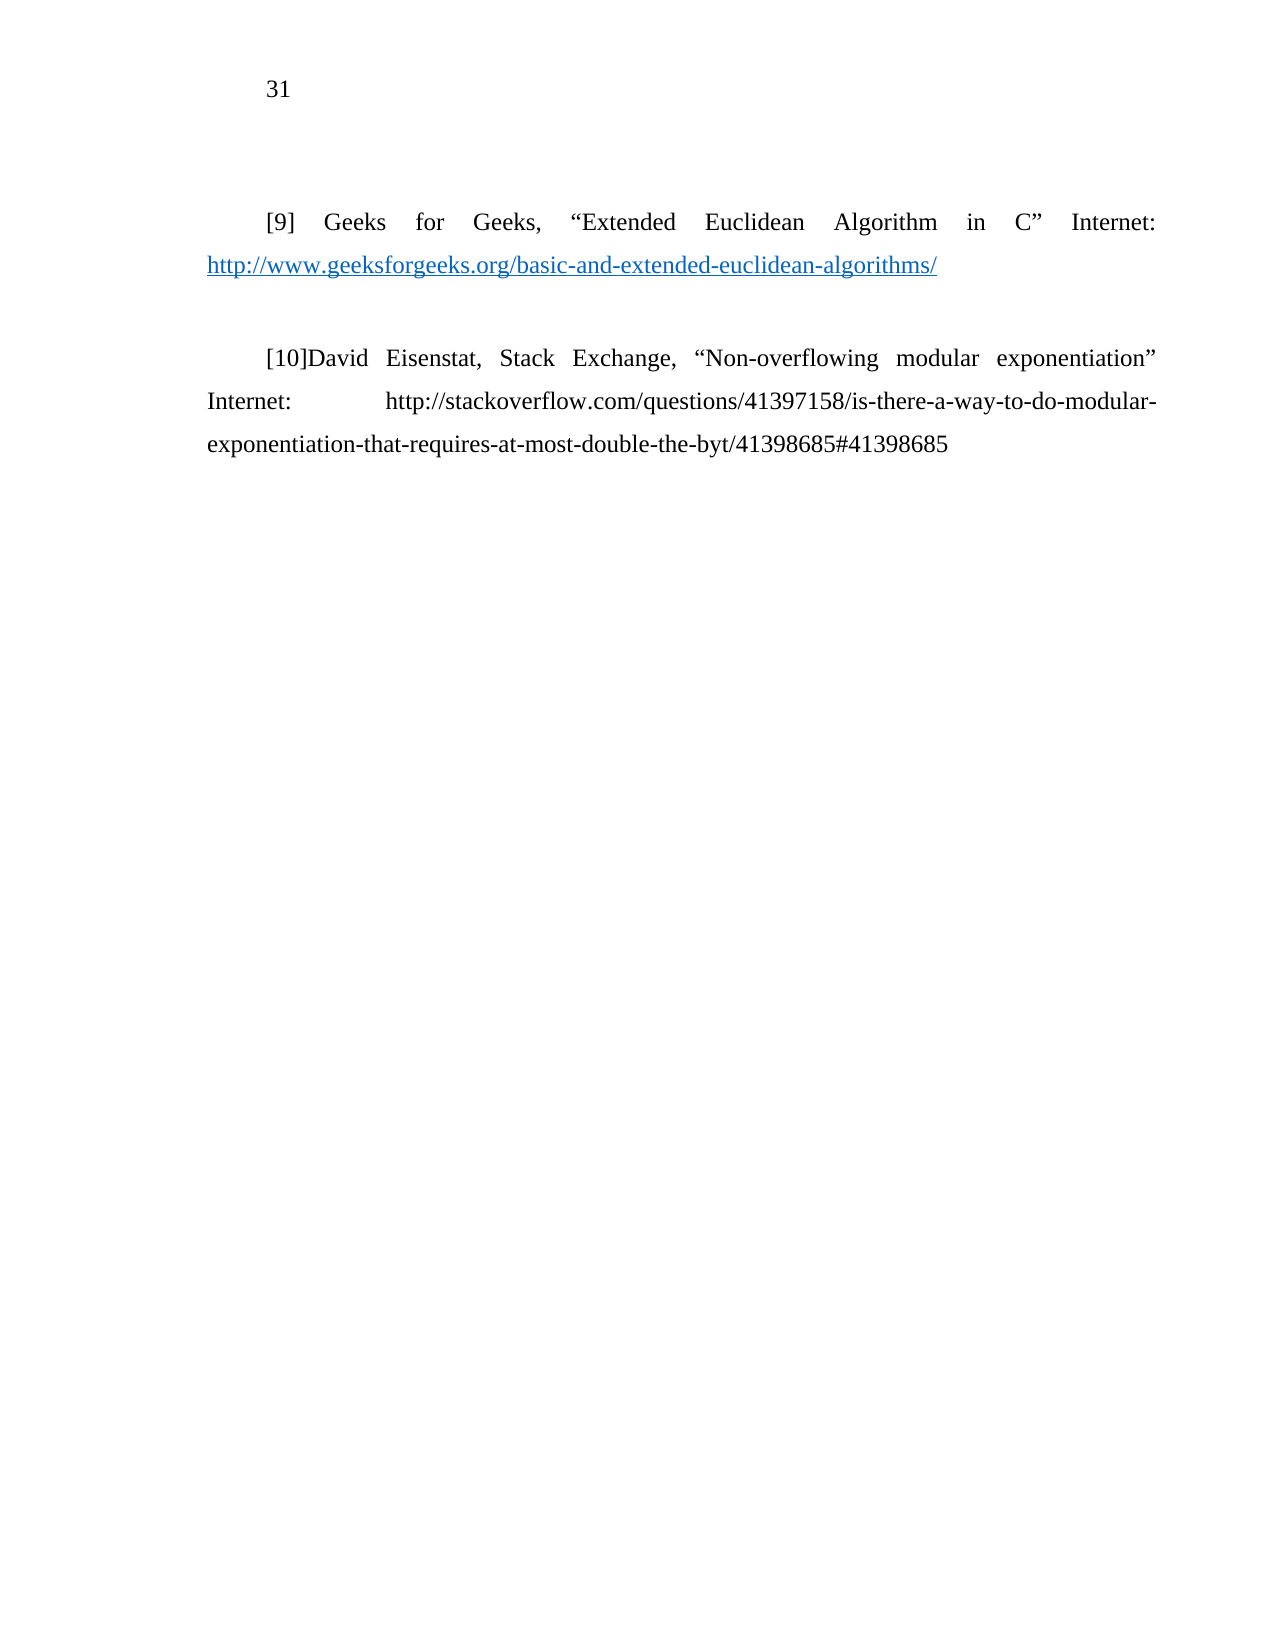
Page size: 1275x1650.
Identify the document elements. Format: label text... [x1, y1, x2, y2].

text [10]David Eisenstat, Stack Exchange, “Non-overflowing modular exponentiation” Internet: http://stackoverflow.com/questions/41397158/is-there-a-way-to-do-modular-exponentiation-that-requires-at-most-double-the-byt/41398685#41398685 [207, 343, 1157, 458]
text [9] Geeks for Geeks, “Extended Euclidean Algorithm in C” Internet: http://www.geeksforgeeks.org/basic-and-extended-euclidean-algorithms/ [207, 207, 1157, 279]
